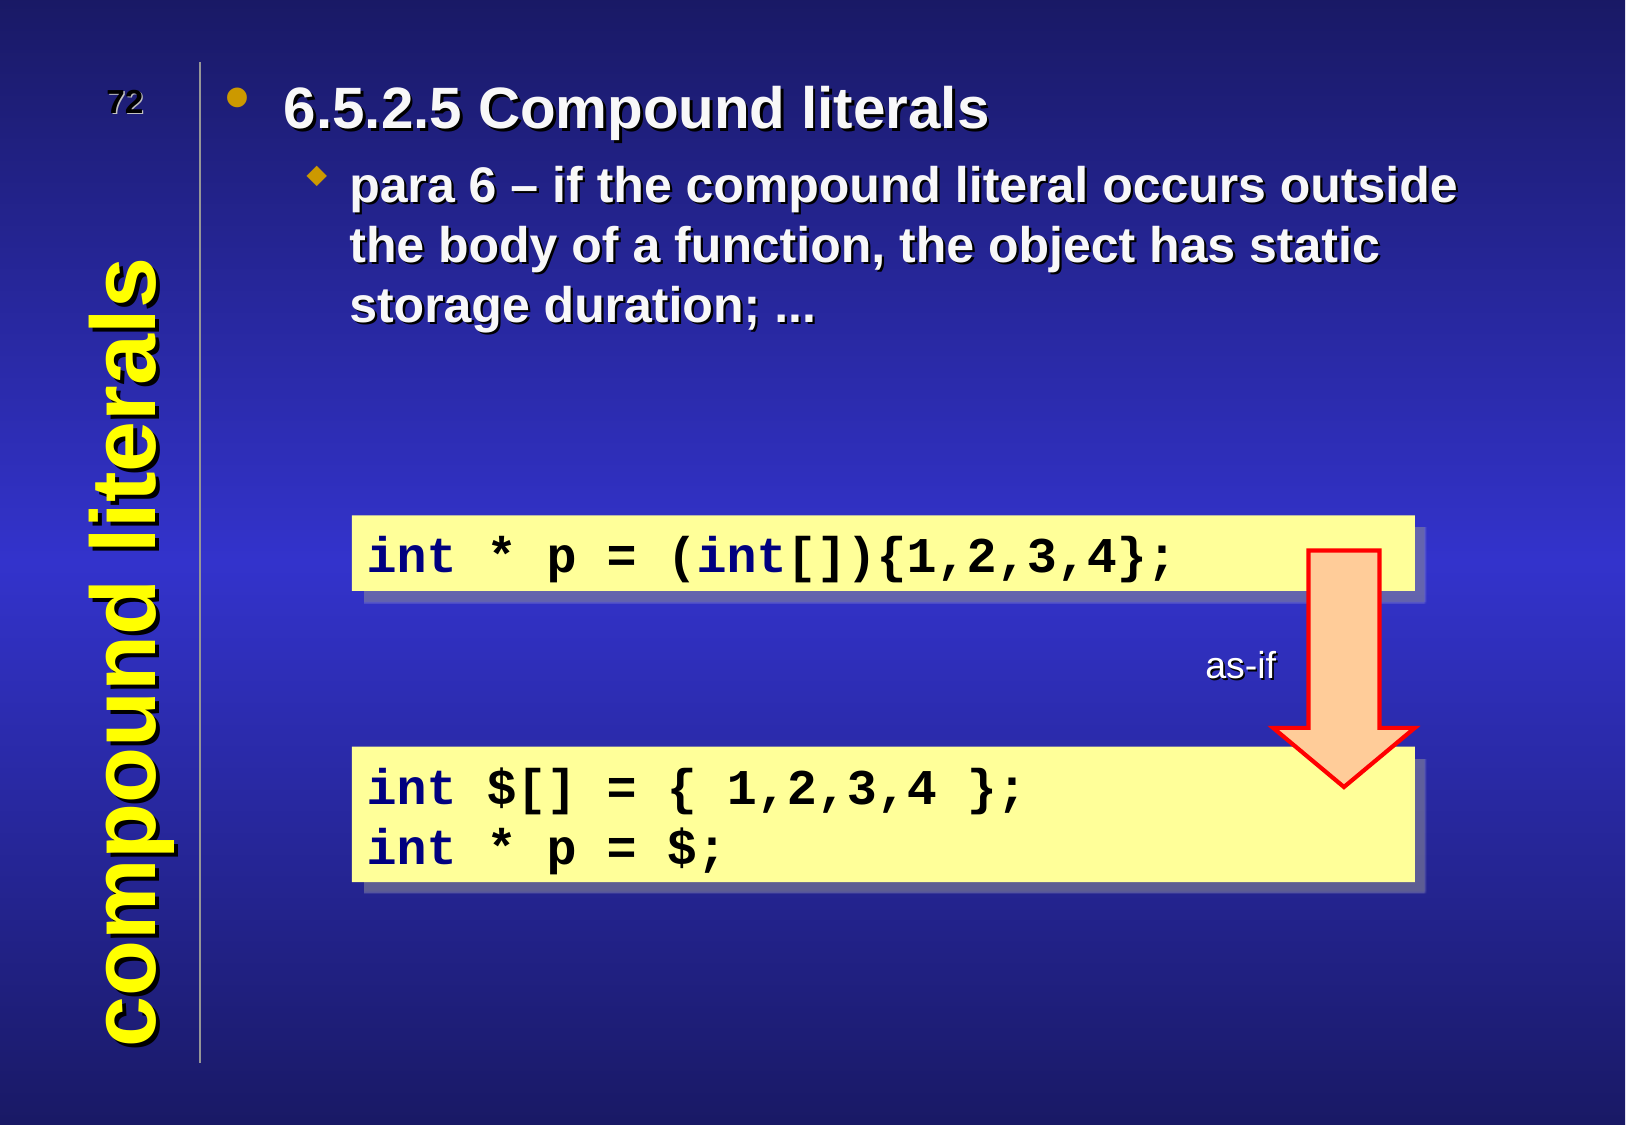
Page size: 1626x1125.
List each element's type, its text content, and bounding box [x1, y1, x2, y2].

text_box [1273, 550, 1415, 788]
text_box as-if [1190, 633, 1310, 694]
text_box int * p = (int[]){1,2,3,4}; [351, 515, 1415, 591]
text_box int $[] = { 1,2,3,4 }; int * p = $; [351, 746, 1415, 883]
title compound literals [50, 187, 188, 1063]
list 6.5.2.5 Compound literals para 6 – if the compound literal occurs outside the body of a function, the object has static storage duration; ... [212, 62, 1550, 1063]
